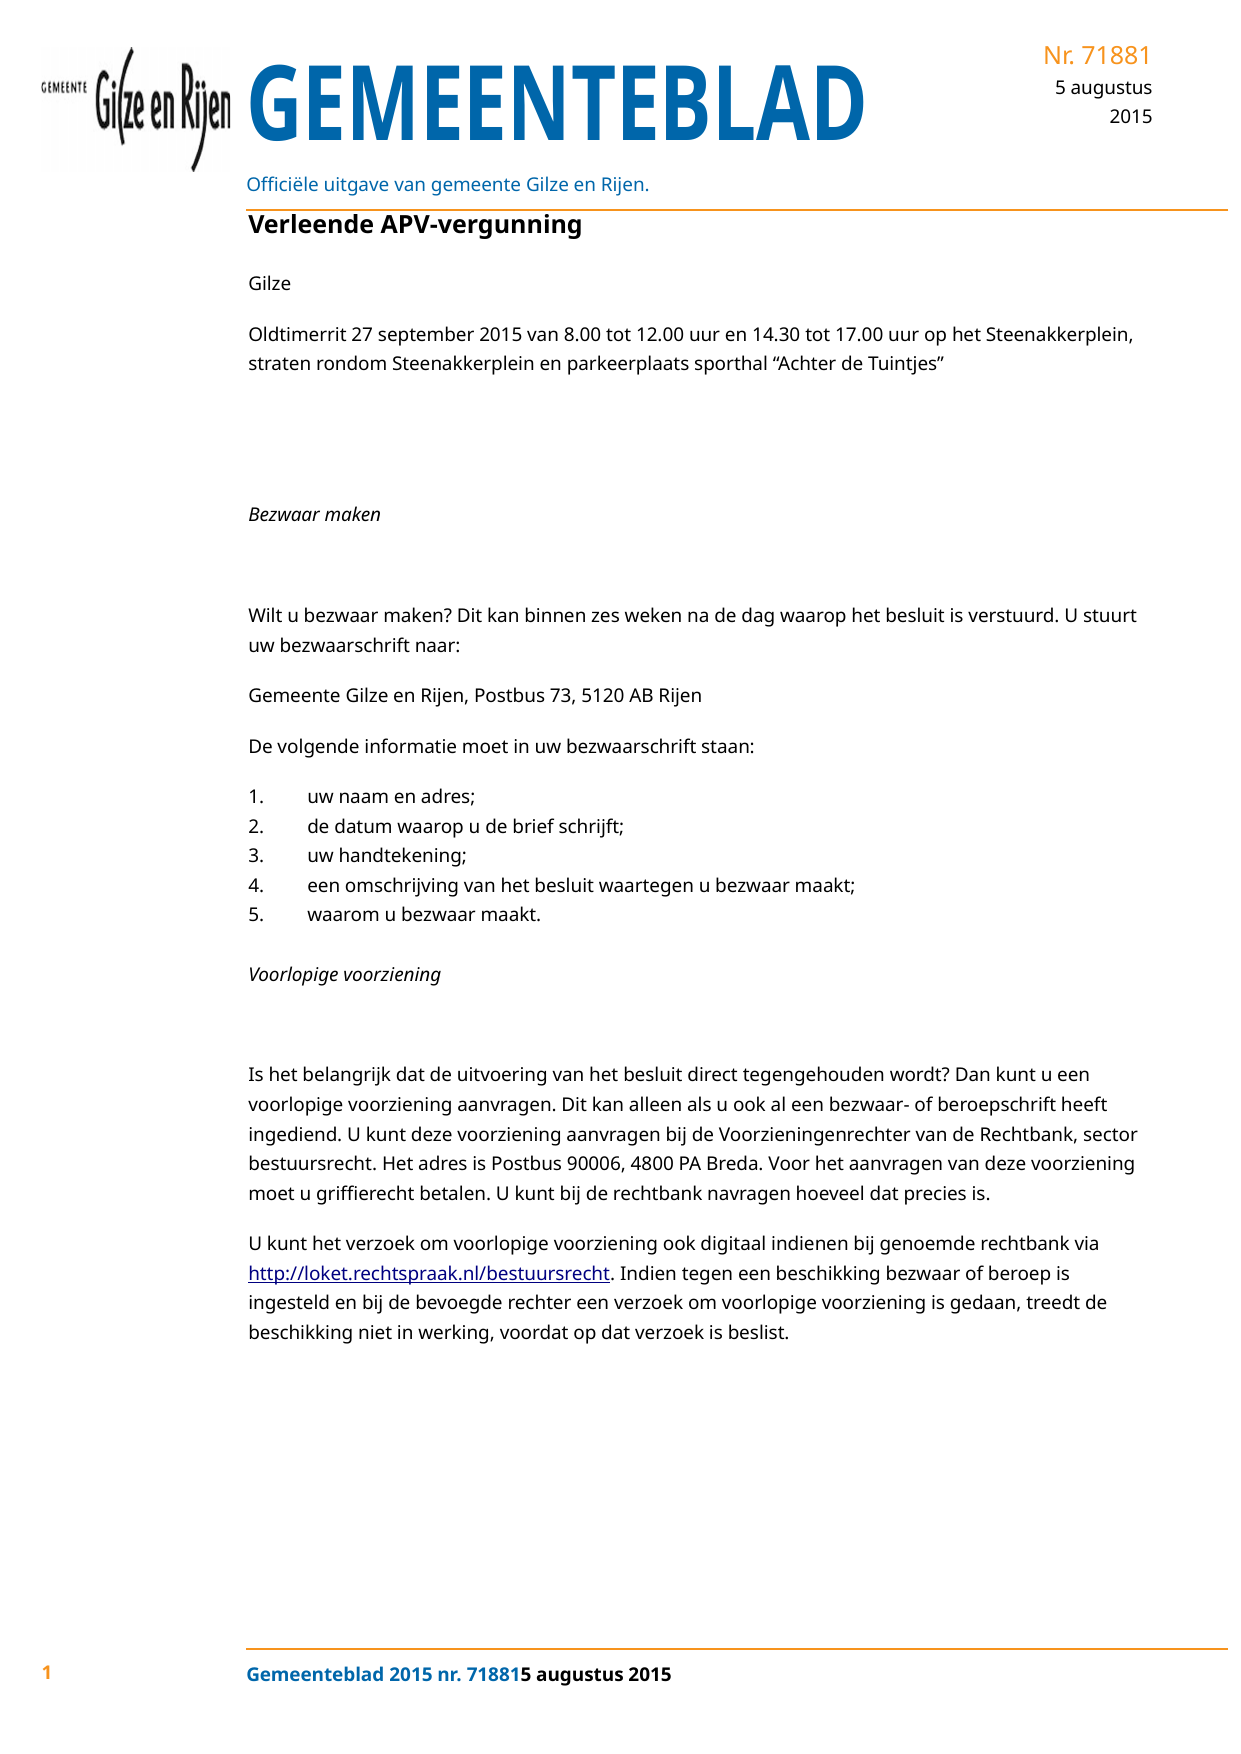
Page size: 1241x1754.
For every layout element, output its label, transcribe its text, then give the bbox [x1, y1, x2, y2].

text Is het belangrijk dat de uitvoering van het besluit direct tegengehouden wordt? Dan kunt u een voorlopige voorziening aanvragen. Dit kan alleen als u ook al een bezwaar- of beroepschrift heeft ingediend. U kunt deze voorziening aanvragen bij de Voorzieningenrechter van de Rechtbank, sector bestuursrecht. Het adres is Postbus 90006, 4800 PA Breda. Voor het aanvragen van deze voorziening moet u griffierecht betalen. U kunt bij de rechtbank navragen hoeveel dat precies is. [248, 1062, 1152, 1206]
text De volgende informatie moet in uw bezwaarschrift staan: [248, 733, 1152, 758]
list een omschrijving van het besluit waartegen u bezwaar maakt; [248, 872, 1152, 898]
text Wilt u bezwaar maken? Dit kan binnen zes weken na de dag waarop het besluit is verstuurd. U stuurt uw bezwaarschrift naar: [248, 602, 1152, 658]
list uw naam en adres; [248, 783, 1152, 809]
text U kunt het verzoek om voorlopige voorziening ook digitaal indienen bij genoemde rechtbank via http://loket.rechtspraak.nl/bestuursrecht. Indien tegen een beschikking bezwaar of beroep is ingesteld en bij de bevoegde rechter een verzoek om voorlopige voorziening is gedaan, treedt de beschikking niet in werking, voordat op dat verzoek is beslist. [248, 1230, 1152, 1345]
list uw handtekening; [248, 842, 1152, 868]
picture [41, 47, 231, 172]
text Gilze [248, 270, 1152, 296]
text Oldtimerrit 27 september 2015 van 8.00 tot 12.00 uur en 14.30 tot 17.00 uur op het Steenakkerplein, straten rondom Steenakkerplein en parkeerplaats sporthal “Achter de Tuintjes” [248, 321, 1152, 376]
list waarom u bezwaar maakt. [248, 902, 1152, 927]
list de datum waarop u de brief schrijft; [248, 813, 1152, 838]
text Bezwaar maken [248, 502, 1152, 527]
text Gemeente Gilze en Rijen, Postbus 73, 5120 AB Rijen [248, 682, 1152, 708]
text Voorlopige voorziening [248, 961, 1152, 986]
text Verleende APV-vergunning [248, 211, 1152, 241]
